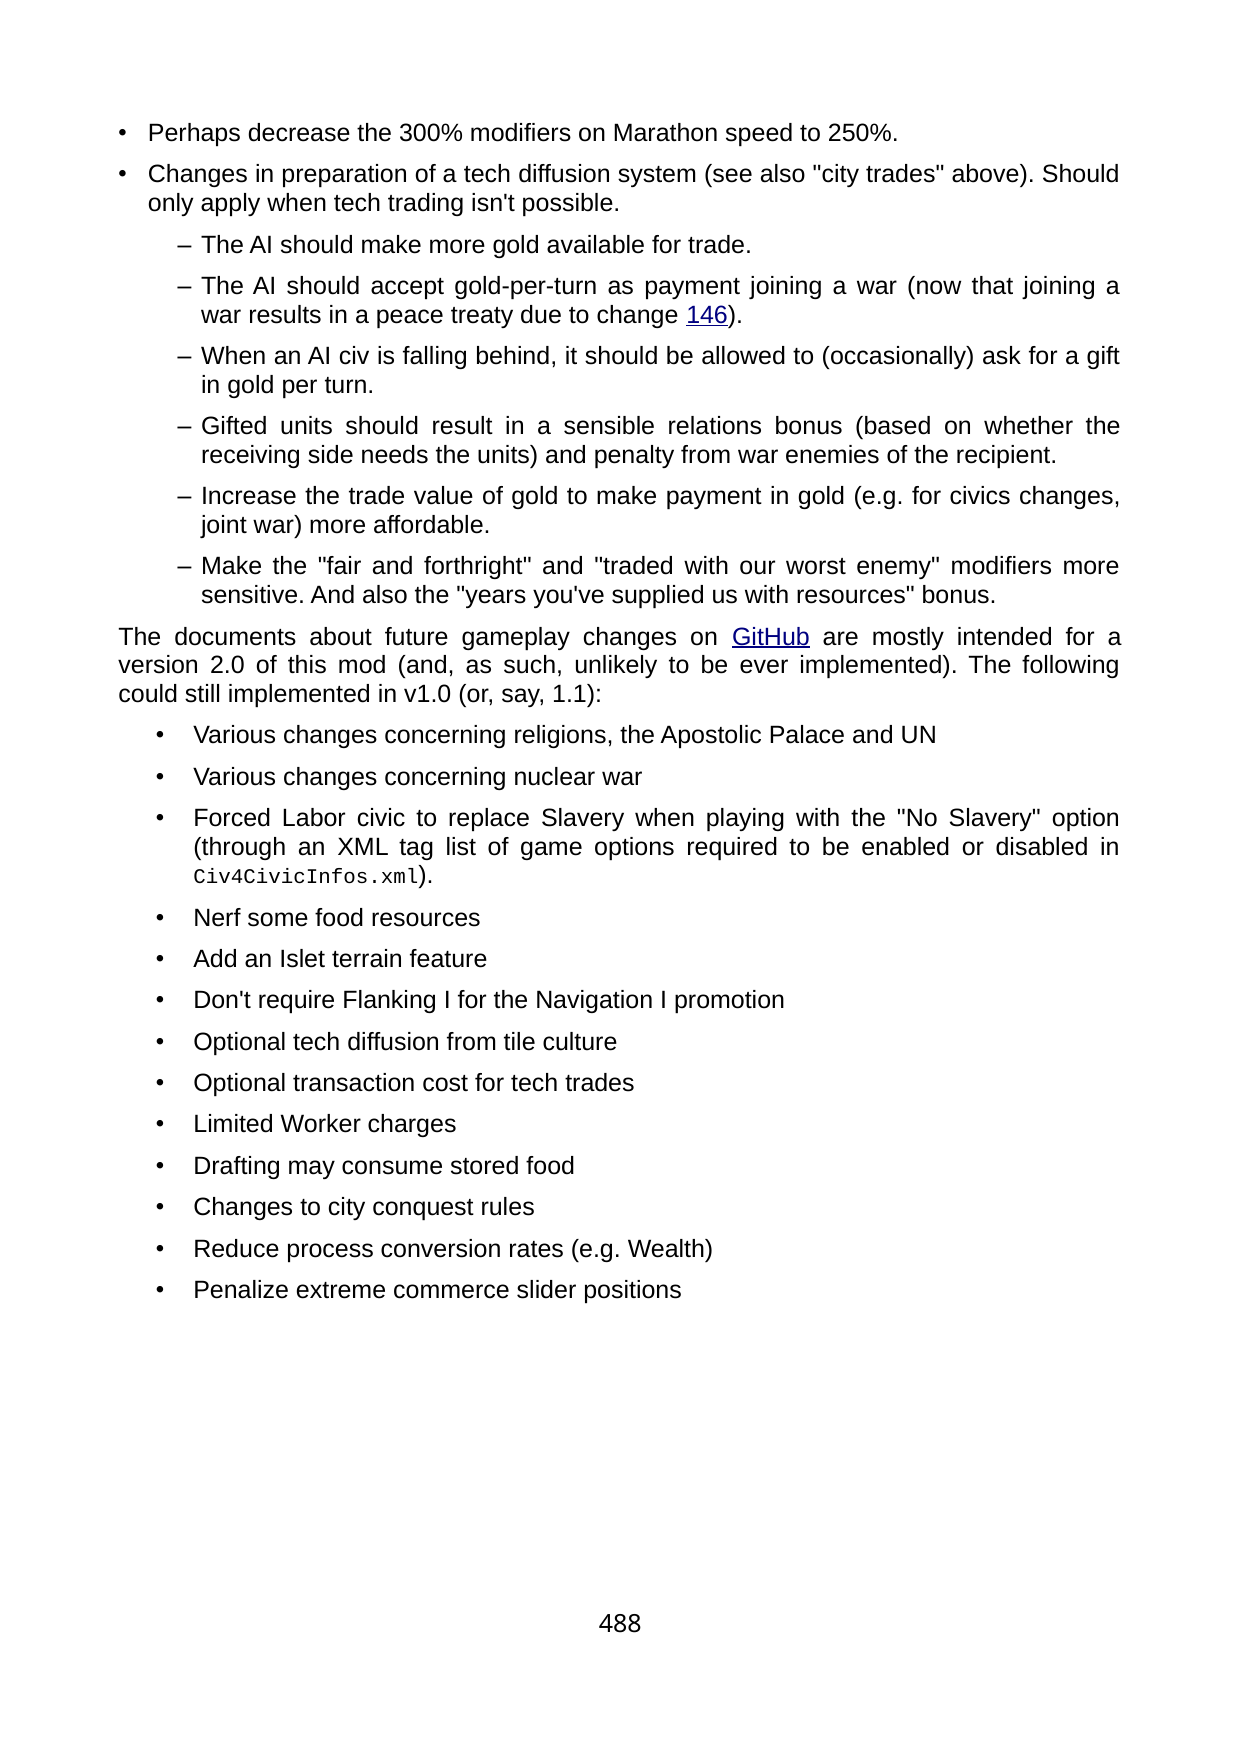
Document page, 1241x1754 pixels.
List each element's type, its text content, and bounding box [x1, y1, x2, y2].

list Add an Islet terrain feature [156, 944, 1122, 973]
list Optional tech diffusion from tile culture [156, 1027, 1122, 1056]
list Changes in preparation of a tech diffusion system (see also "city trades" above). Should only apply when tech trading isn't possible. [118, 159, 1122, 217]
list Perhaps decrease the 300% modifiers on Marathon speed to 250%. [118, 118, 1122, 147]
list Penalize extreme commerce slider positions [156, 1275, 1122, 1304]
list Drafting may consume stored food [156, 1151, 1122, 1180]
list Make the "fair and forthright" and "traded with our worst enemy" modifiers more sensitive. And also the "years you've supplied us with resources" bonus. [177, 551, 1122, 609]
list Forced Labor civic to replace Slavery when playing with the "No Slavery" option (through an XML tag list of game options required to be enabled or disabled in Civ4CivicInfos.xml). [156, 803, 1122, 890]
list Limited Worker charges [156, 1109, 1122, 1138]
list When an AI civ is falling behind, it should be allowed to (occasionally) ask for a gift in gold per turn. [177, 341, 1122, 399]
list Reduce process conversion rates (e.g. Wealth) [156, 1233, 1122, 1262]
text The documents about future gameplay changes on GitHub are mostly intended for a version 2.0 of this mod (and, as such, unlikely to be ever implemented). The following could still implemented in v1.0 (or, say, 1.1): [118, 621, 1122, 708]
list Changes to city conquest rules [156, 1192, 1122, 1221]
list Various changes concerning nuclear war [156, 762, 1122, 790]
list Various changes concerning religions, the Apostolic Palace and UN [156, 720, 1122, 749]
list Increase the trade value of gold to make payment in gold (e.g. for civics changes, joint war) more affordable. [177, 481, 1122, 539]
list The AI should make more gold available for trade. [177, 229, 1122, 258]
list Optional transaction cost for tech trades [156, 1068, 1122, 1097]
list Don't require Flanking I for the Navigation I promotion [156, 985, 1122, 1014]
list Nerf some food resources [156, 903, 1122, 932]
list Gifted units should result in a sensible relations bonus (based on whether the receiving side needs the units) and penalty from war enemies of the recipient. [177, 411, 1122, 469]
list The AI should accept gold-per-turn as payment joining a war (now that joining a war results in a peace treaty due to change 146). [177, 271, 1122, 328]
